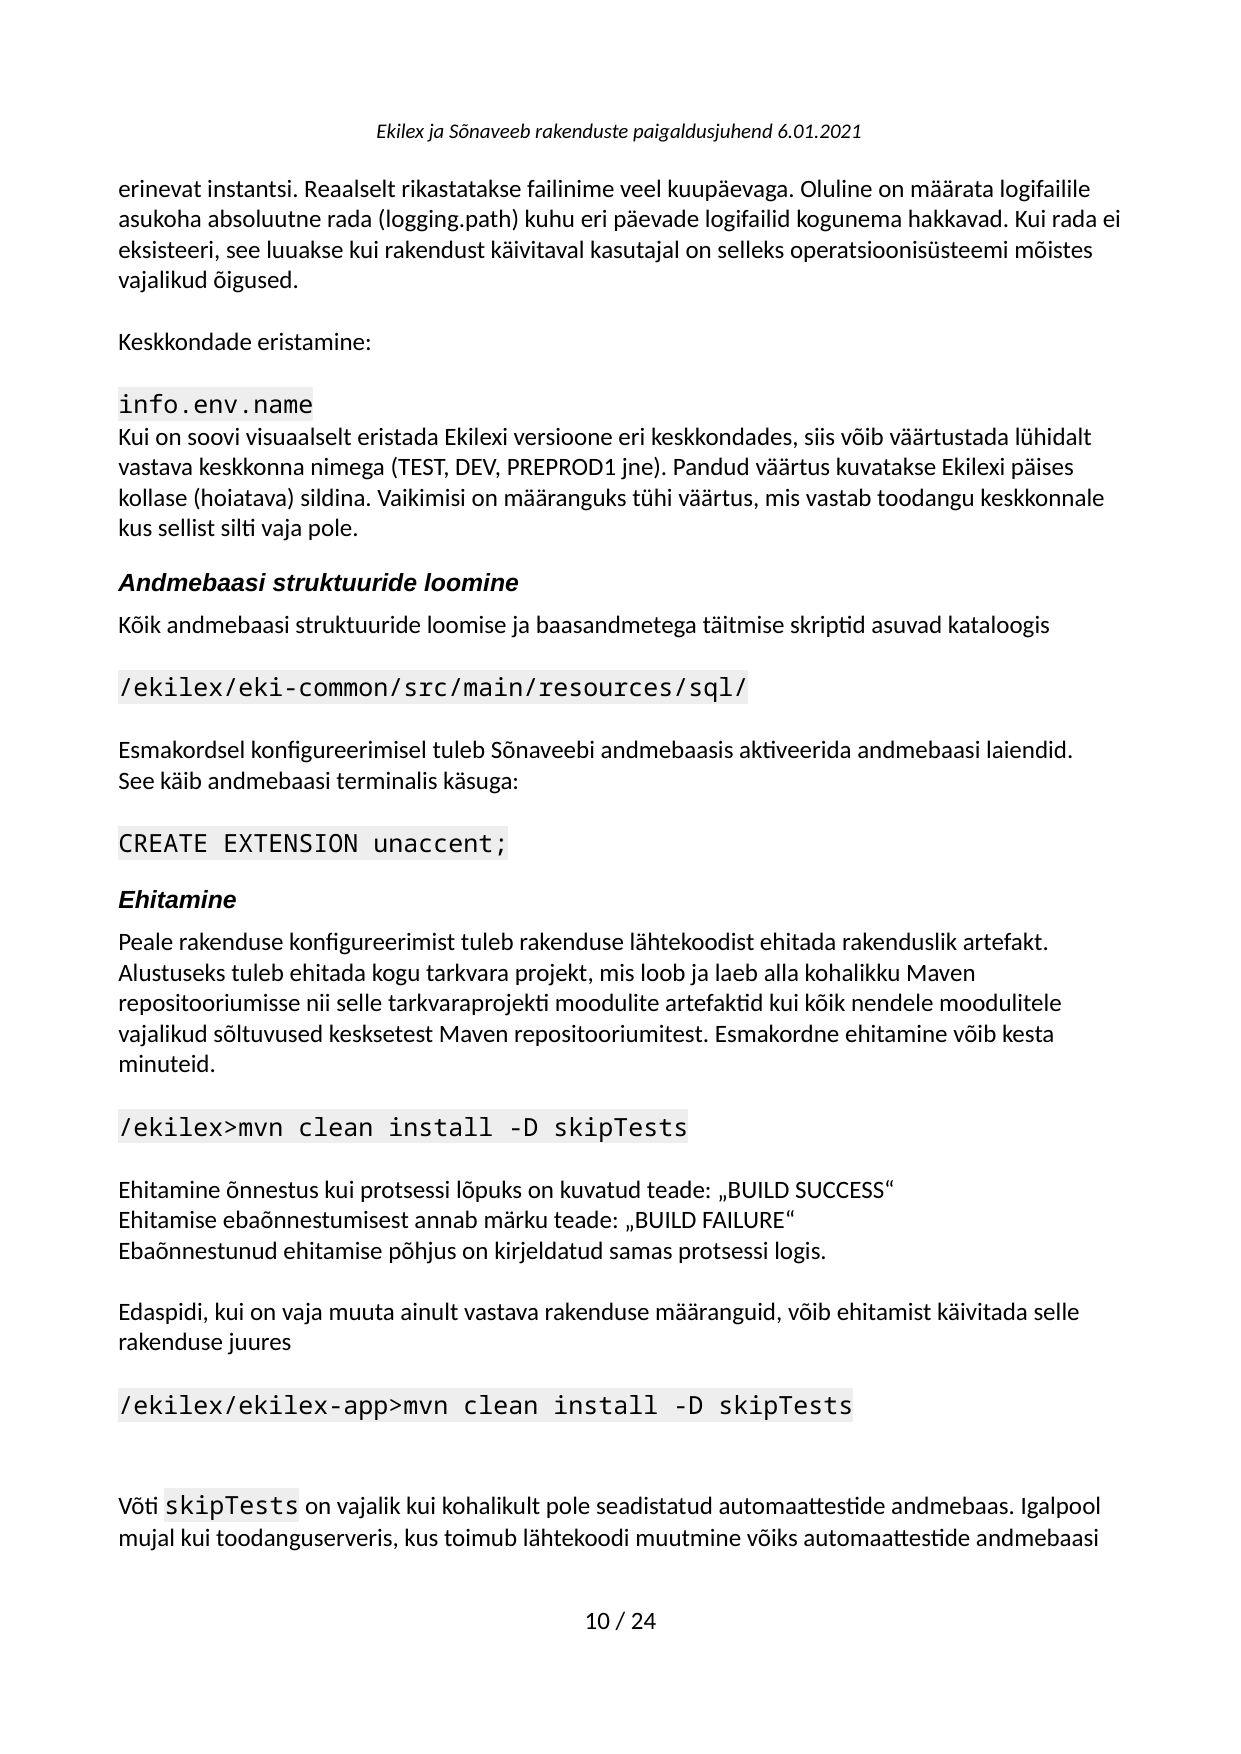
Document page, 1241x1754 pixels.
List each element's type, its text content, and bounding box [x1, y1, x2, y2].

text Edaspidi, kui on vaja muuta ainult vastava rakenduse määranguid, võib ehitamist käivitada selle rakenduse juures [118, 1296, 1122, 1357]
text Alustuseks tuleb ehitada kogu tarkvara projekt, mis loob ja laeb alla kohalikku Maven repositooriumisse nii selle tarkvaraprojekti moodulite artefaktid kui kõik nendele moodulitele vajalikud sõltuvused kesksetest Maven repositooriumitest. Esmakordne ehitamine võib kesta minuteid. [118, 957, 1122, 1079]
text /ekilex/ekilex-app>mvn clean install -D skipTests [118, 1387, 1122, 1422]
subtitle Andmebaasi struktuuride loomine [118, 568, 1122, 596]
text Kõik andmebaasi struktuuride loomise ja baasandmetega täitmise skriptid asuvad kataloogis [118, 609, 1122, 639]
text Ehitamine õnnestus kui protsessi lõpuks on kuvatud teade: „BUILD SUCCESS“ [118, 1174, 1122, 1204]
text Ebaõnnestunud ehitamise põhjus on kirjeldatud samas protsessi logis. [118, 1235, 1122, 1265]
text Kui on soovi visuaalselt eristada Ekilexi versioone eri keskkondades, siis võib väärtustada lühidalt vastava keskkonna nimega (TEST, DEV, PREPROD1 jne). Pandud väärtus kuvatakse Ekilexi päises kollase (hoiatava) sildina. Vaikimisi on määranguks tühi väärtus, mis vastab toodangu keskkonnale kus sellist silti vaja pole. [118, 421, 1122, 543]
text /ekilex>mvn clean install -D skipTests [118, 1109, 1122, 1143]
text info.env.name [118, 387, 1122, 421]
subtitle Ehitamine [118, 885, 1122, 914]
text /ekilex/eki-common/src/main/resources/sql/ [118, 670, 1122, 704]
text Keskkondade eristamine: [118, 326, 1122, 356]
text erinevat instantsi. Reaalselt rikastatakse failinime veel kuupäevaga. Oluline on määrata logifailile asukoha absoluutne rada (logging.path) kuhu eri päevade logifailid kogunema hakkavad. Kui rada ei eksisteeri, see luuakse kui rakendust käivitaval kasutajal on selleks operatsioonisüsteemi mõistes vajalikud õigused. [118, 173, 1122, 295]
text CREATE EXTENSION unaccent; [118, 826, 1122, 860]
text Esmakordsel konfigureerimisel tuleb Sõnaveebi andmebaasis aktiveerida andmebaasi laiendid. [118, 734, 1122, 765]
text See käib andmebaasi terminalis käsuga: [118, 765, 1122, 796]
text Peale rakenduse konfigureerimist tuleb rakenduse lähtekoodist ehitada rakenduslik artefakt. [118, 926, 1122, 957]
text Ehitamise ebaõnnestumisest annab märku teade: „BUILD FAILURE“ [118, 1204, 1122, 1235]
text Võti skipTests on vajalik kui kohalikult pole seadistatud automaattestide andmebaas. Igalpool mujal kui toodanguserveris, kus toimub lähtekoodi muutmine võiks automaattestide andmebaasi [118, 1488, 1122, 1552]
